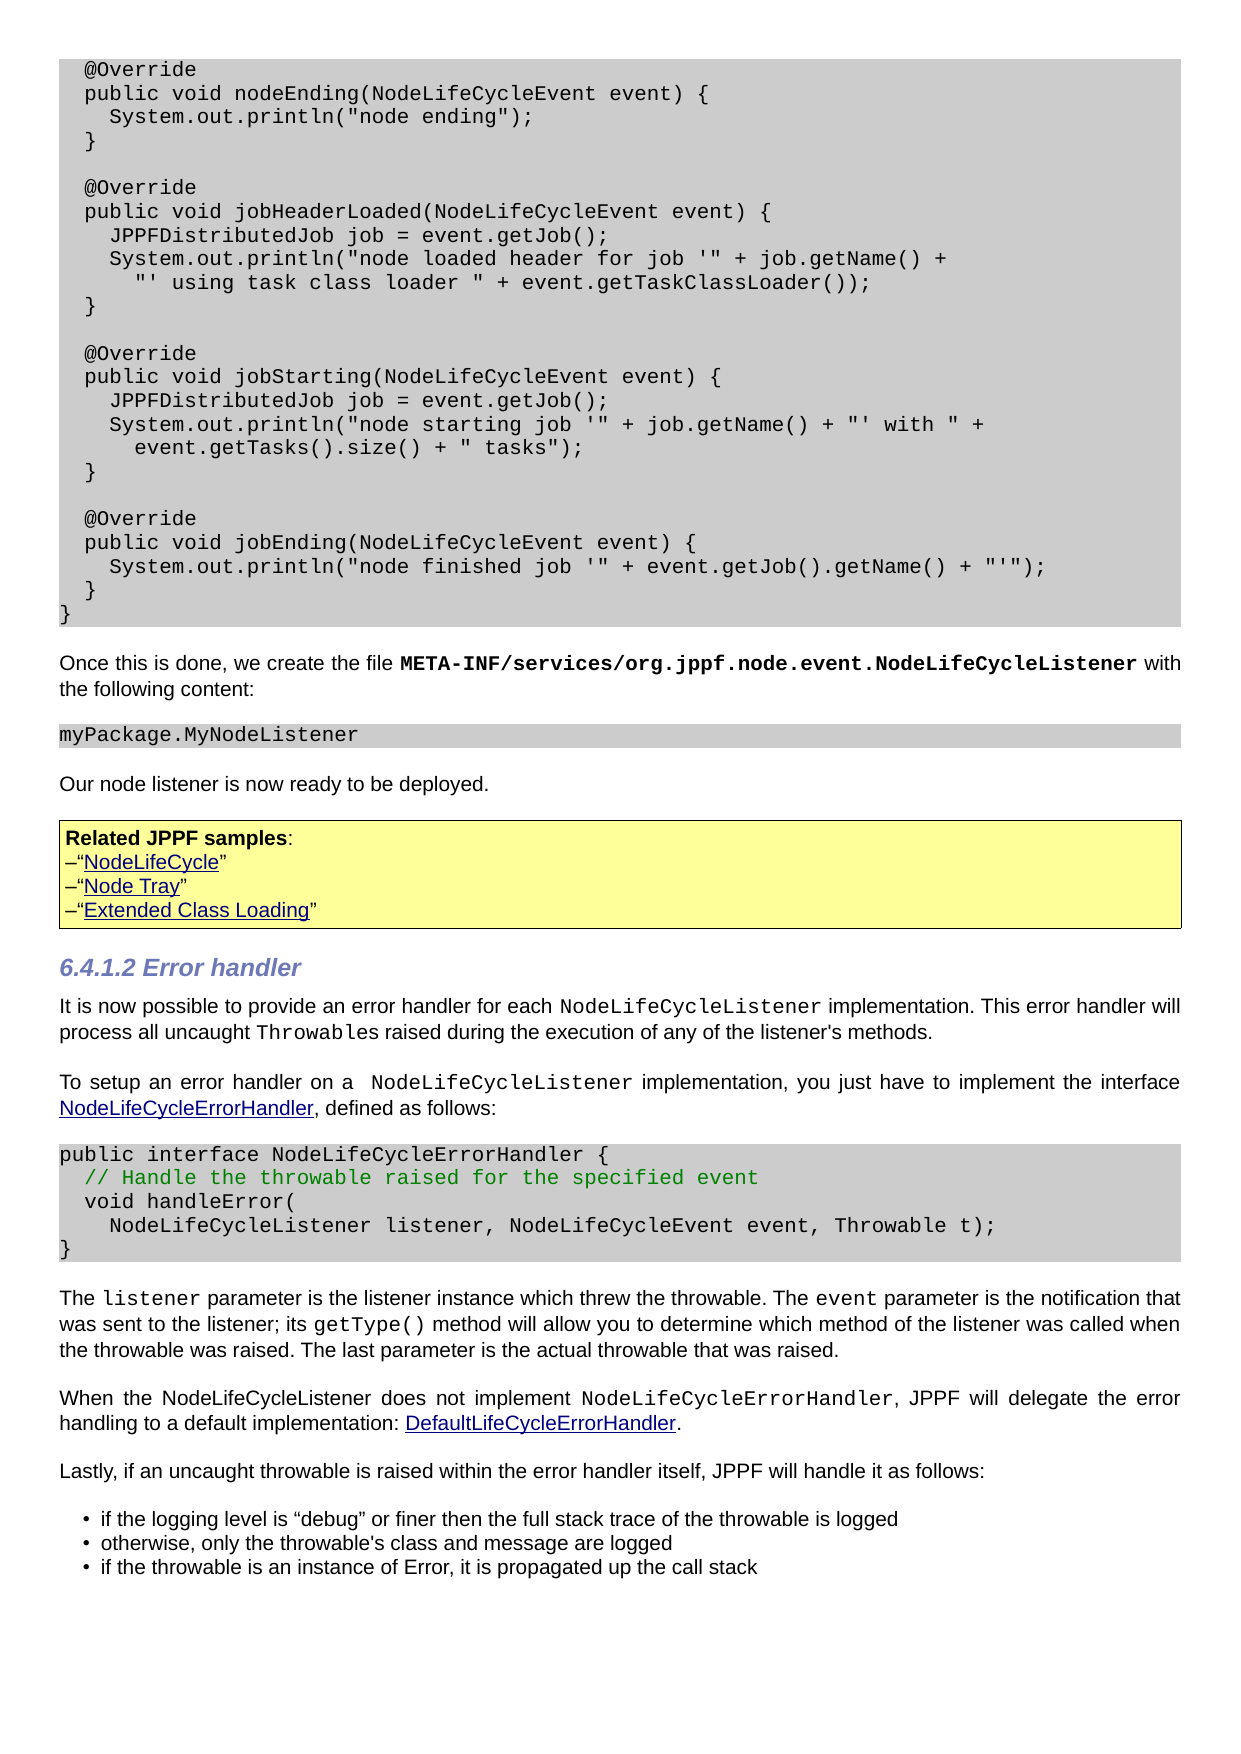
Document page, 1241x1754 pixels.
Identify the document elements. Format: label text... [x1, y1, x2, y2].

text System.out.println("node starting job '" + job.getName() + "' with " + [59, 414, 1181, 437]
text public void jobStarting(NodeLifeCycleEvent event) { [59, 366, 1181, 390]
text Lastly, if an uncaught throwable is raised within the error handler itself, JPPF will handle it as follows: [59, 1459, 1181, 1483]
text @Override [59, 343, 1181, 366]
text } [59, 579, 1181, 603]
text System.out.println("node loaded header for job '" + job.getName() + [59, 248, 1181, 272]
text To setup an error handler on a NodeLifeCycleListener implementation, you just have to implement the interface NodeLifeCycleErrorHandler, defined as follows: [59, 1070, 1181, 1120]
text It is now possible to provide an error handler for each NodeLifeCycleListener implementation. This error handler will process all uncaught Throwables raised during the execution of any of the listener's methods. [59, 994, 1181, 1046]
text JPPFDistributedJob job = event.getJob(); [59, 224, 1181, 248]
text Our node listener is now ready to be deployed. [59, 772, 1181, 796]
list if the logging level is “debug” or finer then the full stack trace of the throwable is logged [83, 1507, 1181, 1531]
text "' using task class loader " + event.getTaskClassLoader()); [59, 272, 1181, 296]
text @Override [59, 177, 1181, 201]
text public void jobHeaderLoaded(NodeLifeCycleEvent event) { [59, 201, 1181, 224]
text void handleError( [59, 1191, 1181, 1214]
list if the throwable is an instance of Error, it is propagated up the call stack [83, 1555, 1181, 1579]
text } [59, 130, 1181, 154]
text System.out.println("node ending"); [59, 106, 1181, 130]
text public void nodeEnding(NodeLifeCycleEvent event) { [59, 83, 1181, 106]
text } [59, 296, 1181, 319]
text } [59, 1238, 1181, 1262]
list “Extended Class Loading” [60, 892, 1181, 928]
text NodeLifeCycleListener listener, NodeLifeCycleEvent event, Throwable t); [59, 1214, 1181, 1238]
text public void jobEnding(NodeLifeCycleEvent event) { [59, 532, 1181, 556]
text The listener parameter is the listener instance which threw the throwable. The event parameter is the notification that was sent to the listener; its getType() method will allow you to determine which method of the listener was called when the throwable was raised. The last parameter is the actual throwable that was raised. [59, 1286, 1181, 1361]
list otherwise, only the throwable's class and message are logged [83, 1531, 1181, 1555]
text When the NodeLifeCycleListener does not implement NodeLifeCycleErrorHandler, JPPF will delegate the error handling to a default implementation: DefaultLifeCycleErrorHandler. [59, 1385, 1181, 1435]
text @Override [59, 508, 1181, 532]
text // Handle the throwable raised for the specified event [59, 1167, 1181, 1191]
subtitle Error handler [59, 953, 1181, 982]
text @Override [59, 59, 1181, 83]
text } [59, 461, 1181, 485]
text myPackage.MyNodeListener [59, 724, 1181, 748]
text event.getTasks().size() + " tasks"); [59, 437, 1181, 461]
text System.out.println("node finished job '" + event.getJob().getName() + "'"); [59, 556, 1181, 579]
text Related JPPF samples: [60, 821, 1181, 844]
list “Node Tray” [60, 868, 1181, 892]
text } [59, 603, 1181, 627]
text public interface NodeLifeCycleErrorHandler { [59, 1144, 1181, 1167]
list “NodeLifeCycle” [60, 844, 1181, 868]
text Once this is done, we create the file META-INF/services/org.jppf.node.event.NodeLifeCycleListener with the following content: [59, 651, 1181, 700]
text JPPFDistributedJob job = event.getJob(); [59, 390, 1181, 414]
